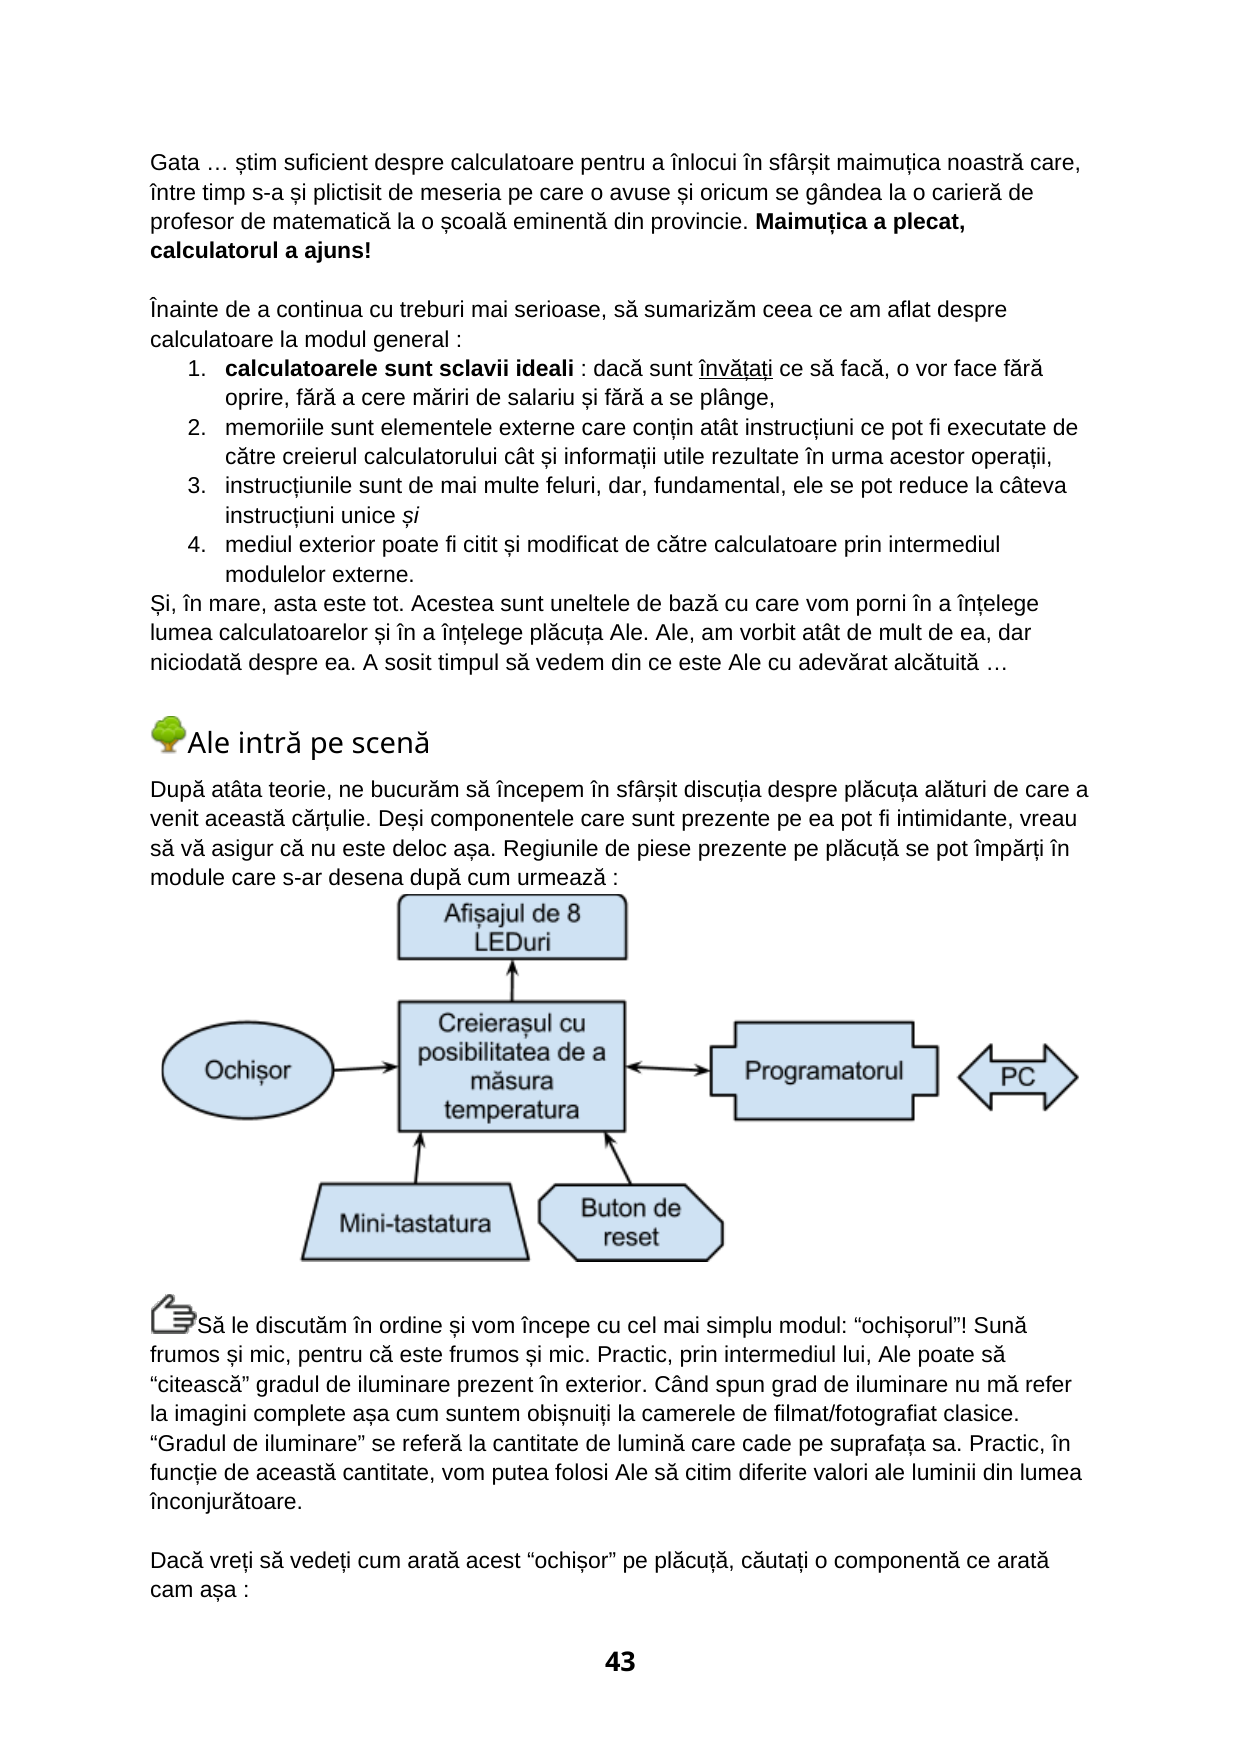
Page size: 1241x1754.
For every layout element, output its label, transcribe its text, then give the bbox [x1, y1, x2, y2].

text Înainte de a continua cu treburi mai serioase, să sumarizăm ceea ce am aflat despre calculatoare la modul general : [150, 297, 1091, 352]
list mediul exterior poate fi citit și modificat de către calculatoare prin intermediul modulelor externe. [187, 532, 1091, 587]
text Și, în mare, asta este tot. Acestea sunt uneltele de bază cu care vom porni în a înțelege lumea calculatoarelor și în a înțelege plăcuța Ale. Ale, am vorbit atât de mult de ea, dar niciodată despre ea. A sosit timpul să vedem din ce este Ale cu adevărat alcătuită … [150, 591, 1091, 675]
picture [150, 1294, 197, 1334]
list instrucțiunile sunt de mai multe feluri, dar, fundamental, ele se pot reduce la câteva instrucțiuni unice și [187, 473, 1091, 528]
list memoriile sunt elementele externe care conțin atât instrucțiuni ce pot fi executate de către creierul calculatorului cât și informații utile rezultate în urma acestor operații, [187, 414, 1091, 469]
subtitle Ale intră pe scenă [150, 716, 1091, 762]
picture [161, 894, 1079, 1262]
text Dacă vreți să vedeți cum arată acest “ochișor” pe plăcuță, căutați o componentă ce arată cam așa : [150, 1548, 1091, 1603]
text După atâta teorie, ne bucurăm să începem în sfârșit discuția despre plăcuța alături de care a venit această cărțulie. Deși componentele care sunt prezente pe ea pot fi intimidante, vreau să vă asigur că nu este deloc așa. Regiunile de piese prezente pe plăcuță se pot împărți în module care s-ar desena după cum urmează : [150, 777, 1091, 890]
picture [150, 716, 188, 754]
list calculatoarele sunt sclavii ideali : dacă sunt învățați ce să facă, o vor face fără oprire, fără a cere măriri de salariu și fără a se plânge, [187, 356, 1091, 411]
text Gata … știm suficient despre calculatoare pentru a înlocui în sfârșit maimuțica noastră care, între timp s-a și plictisit de meseria pe care o avuse și oricum se gândea la o carieră de profesor de matematică la o școală eminentă din provincie. Maimuțica a plecat, calculatorul a ajuns! [150, 150, 1091, 264]
text Să le discutăm în ordine și vom începe cu cel mai simplu modul: “ochișorul”! Sună frumos și mic, pentru că este frumos și mic. Practic, prin intermediul lui, Ale poate să “citească” gradul de iluminare prezent în exterior. Când spun grad de iluminare nu mă refer la imagini complete așa cum suntem obișnuiți la camerele de filmat/fotografiat clasice. “Gradul de iluminare” se referă la cantitate de lumină care cade pe suprafața sa. Practic, în funcție de această cantitate, vom putea folosi Ale să citim diferite valori ale luminii din lumea înconjurătoare. [150, 1294, 1091, 1514]
